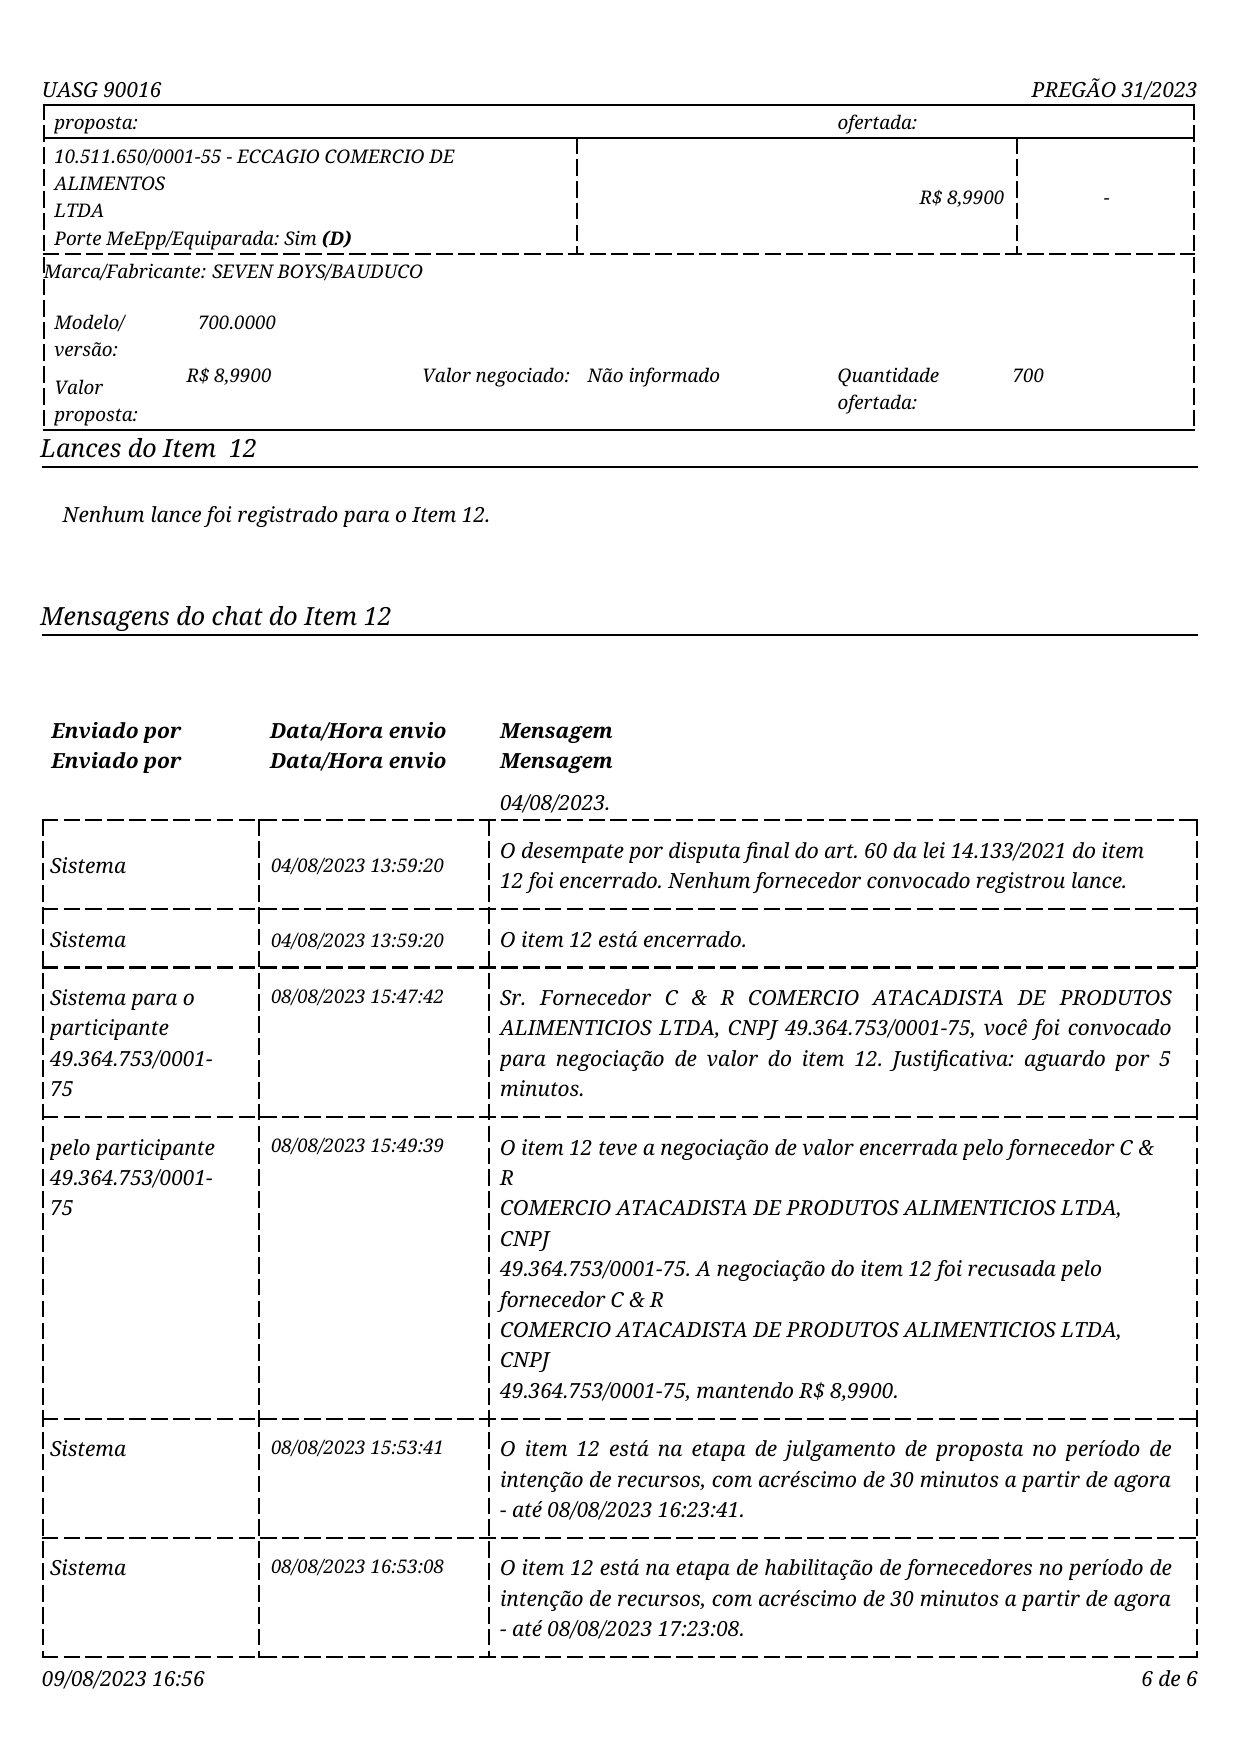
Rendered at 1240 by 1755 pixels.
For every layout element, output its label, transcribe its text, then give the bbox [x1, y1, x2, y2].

text Lances do Item 12 [40, 431, 1200, 465]
table_header 04/08/2023 13:59:20 [259, 819, 488, 908]
text Enviado por Data/Hora envio Mensagem [42, 746, 1200, 775]
table_cell R$ 8,9900 [838, 139, 1017, 252]
table_cell 08/08/2023 15:53:41 [259, 1418, 488, 1537]
table_cell proposta: [44, 106, 186, 137]
table_cell 04/08/2023 13:59:20 [259, 908, 488, 966]
table_cell Modelo/versão: Valor proposta: [44, 305, 186, 429]
table_cell 08/08/2023 15:47:42 [259, 966, 488, 1116]
table_cell - [1017, 139, 1194, 252]
table_cell Sr. Fornecedor C & R COMERCIO ATACADISTA DE PRODUTOS ALIMENTICIOS LTDA, CNPJ 49.364.753/0001-75, você foi convocado para negociação de valor do item 12. Justificativa: aguardo por 5 minutos. [489, 966, 1197, 1116]
table_cell [577, 305, 837, 356]
table_cell R$ 8,9900 Valor negociado: [186, 356, 577, 429]
table_cell O item 12 está na etapa de julgamento de proposta no período de intenção de recursos, com acréscimo de 30 minutos a partir de agora - até 08/08/2023 16:23:41. [489, 1418, 1197, 1537]
table_cell Marca/Fabricante: SEVEN BOYS/BAUDUCO [44, 253, 577, 305]
table_cell 700 [1002, 356, 1194, 429]
table_cell Sistema [43, 908, 259, 966]
table_header O desempate por disputa final do art. 60 da lei 14.133/2021 do item 12 foi encerrado. Nenhum fornecedor convocado registrou lance. [489, 819, 1197, 908]
table_cell 10.511.650/0001-55 - ECCAGIO COMERCIO DE ALIMENTOS LTDA Porte MeEpp/Equiparada: Sim (D) [44, 139, 577, 252]
text Nenhum lance foi registrado para o Item 12. [62, 500, 1200, 529]
table_cell [1002, 106, 1194, 137]
table_cell Sistema [43, 1537, 259, 1656]
table_cell Quantidade ofertada: [838, 356, 1002, 429]
table_cell ofertada: [838, 106, 1002, 137]
table_cell Não informado [577, 356, 837, 429]
table_cell [186, 106, 577, 137]
table_cell O item 12 está encerrado. [489, 908, 1197, 966]
table_cell 08/08/2023 15:49:39 [259, 1116, 488, 1418]
table_cell [838, 253, 1194, 305]
text Enviado por Data/Hora envio Mensagem [42, 716, 1200, 744]
text Mensagens do chat do Item 12 [40, 599, 1200, 633]
table_cell 700.0000 [186, 305, 577, 356]
table_cell Sistema para o participante 49.364.753/0001-75 [43, 966, 259, 1116]
table_cell O item 12 teve a negociação de valor encerrada pelo fornecedor C & R COMERCIO ATACADISTA DE PRODUTOS ALIMENTICIOS LTDA, CNPJ 49.364.753/0001-75. A negociação do item 12 foi recusada pelo fornecedor C & R COMERCIO ATACADISTA DE PRODUTOS ALIMENTICIOS LTDA, CNPJ 49.364.753/0001-75, mantendo R$ 8,9900. [489, 1116, 1197, 1418]
table_cell [577, 139, 837, 252]
table_cell [577, 253, 837, 305]
table_cell pelo participante 49.364.753/0001-75 [43, 1116, 259, 1418]
table_cell [838, 305, 1194, 356]
table_cell O item 12 está na etapa de habilitação de fornecedores no período de intenção de recursos, com acréscimo de 30 minutos a partir de agora - até 08/08/2023 17:23:08. [489, 1537, 1197, 1656]
table_cell [577, 106, 837, 137]
table_cell 08/08/2023 16:53:08 [259, 1537, 488, 1656]
text 04/08/2023. [500, 788, 1200, 816]
table_cell Sistema [43, 1418, 259, 1537]
table_header Sistema [43, 819, 259, 908]
